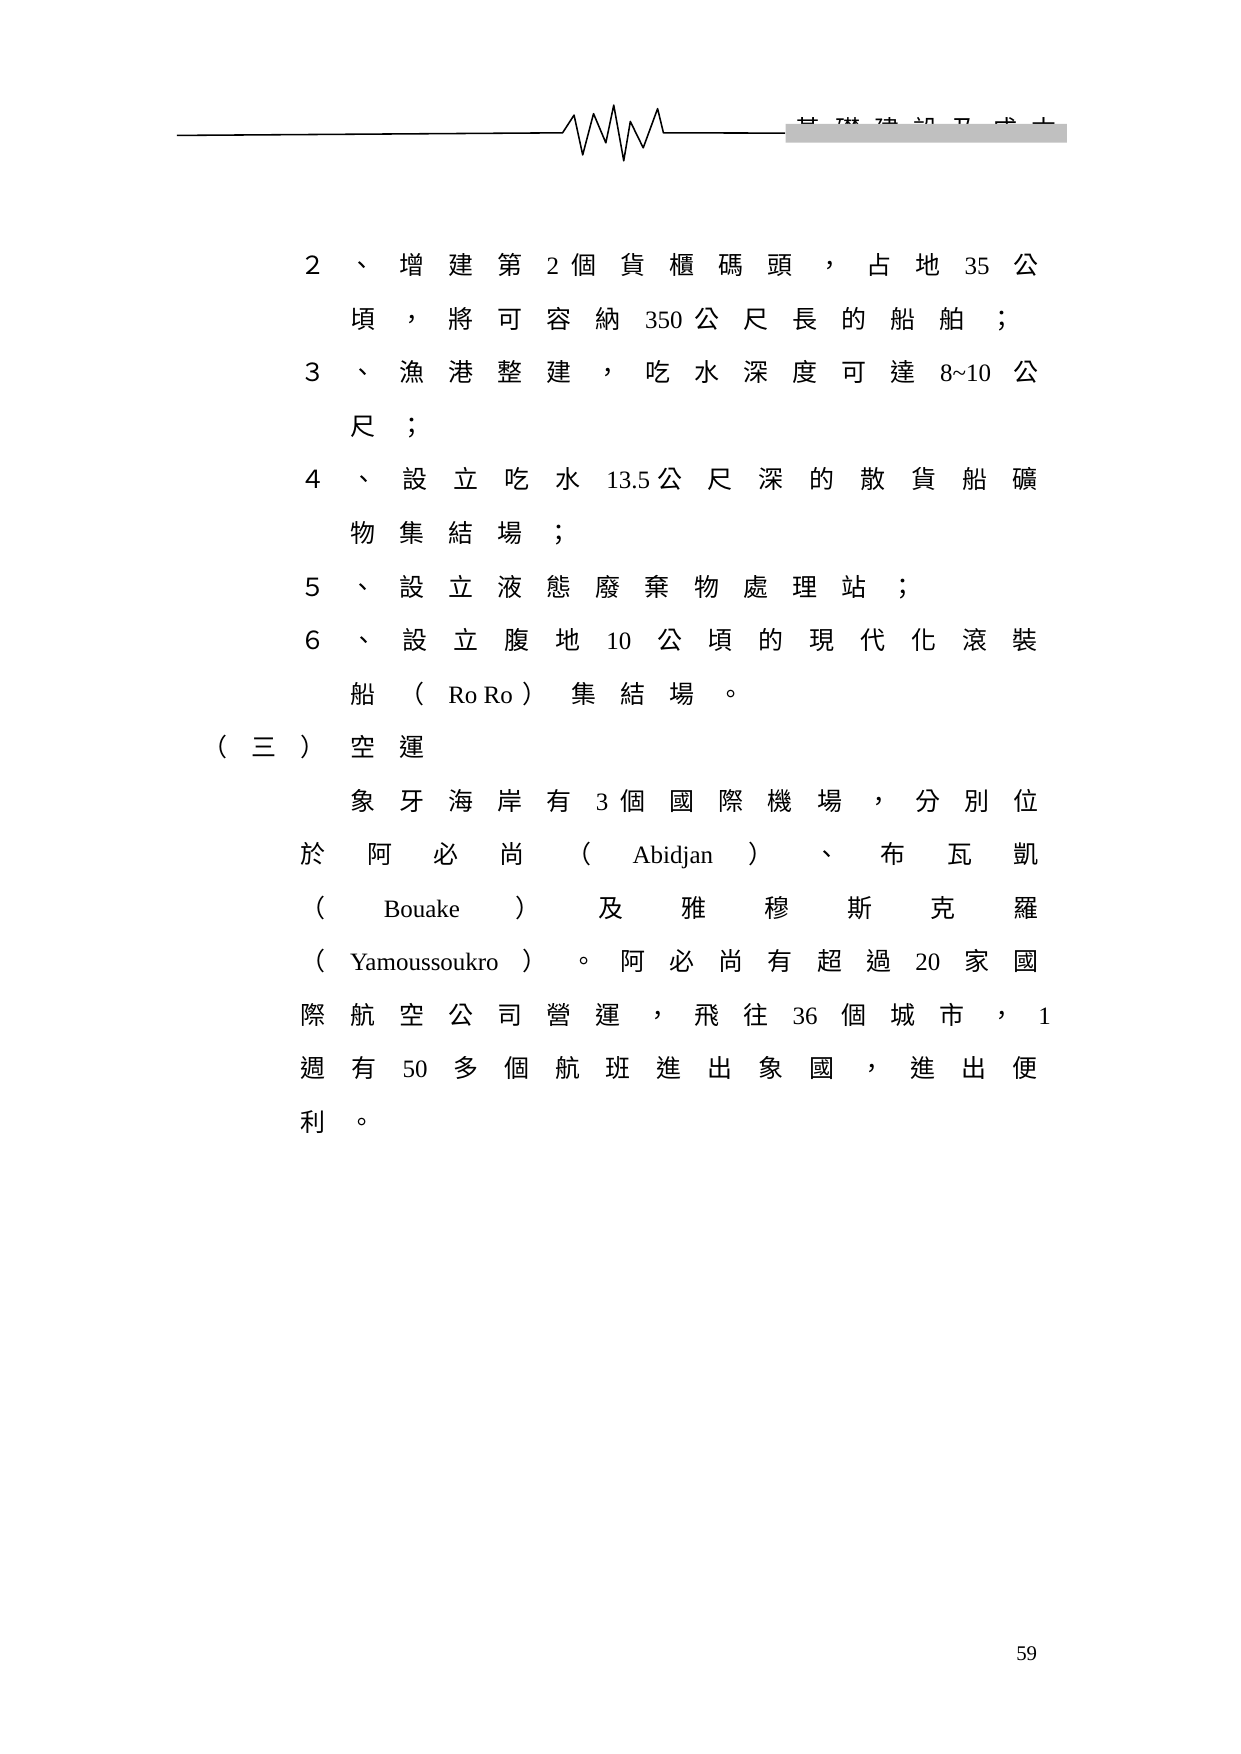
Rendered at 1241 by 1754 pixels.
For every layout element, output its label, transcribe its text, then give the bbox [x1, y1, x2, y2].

text ４、設立吃水13.5公尺深的散貨船礦物集結場； [276, 451, 1063, 558]
text ６、設立腹地10公頃的現代化滾裝船（Ro Ro）集結場。 [276, 612, 1063, 719]
text （三）空運 [202, 719, 1063, 773]
text ３、漁港整建，吃水深度可達8~10公尺； [276, 344, 1063, 451]
text ２、增建第2個貨櫃碼頭，占地35公頃，將可容納350公尺長的船舶； [276, 237, 1063, 344]
text 象牙海岸有3個國際機場，分別位於阿必尚（Abidjan）、布瓦凱（Bouake）及雅穆斯克羅（Yamoussoukro）。阿必尚有超過20家國際航空公司營運，飛往36個城市，1週有50多個航班進出象國，進出便利。 [276, 773, 1063, 1147]
text ５、設立液態廢棄物處理站； [276, 558, 1063, 612]
